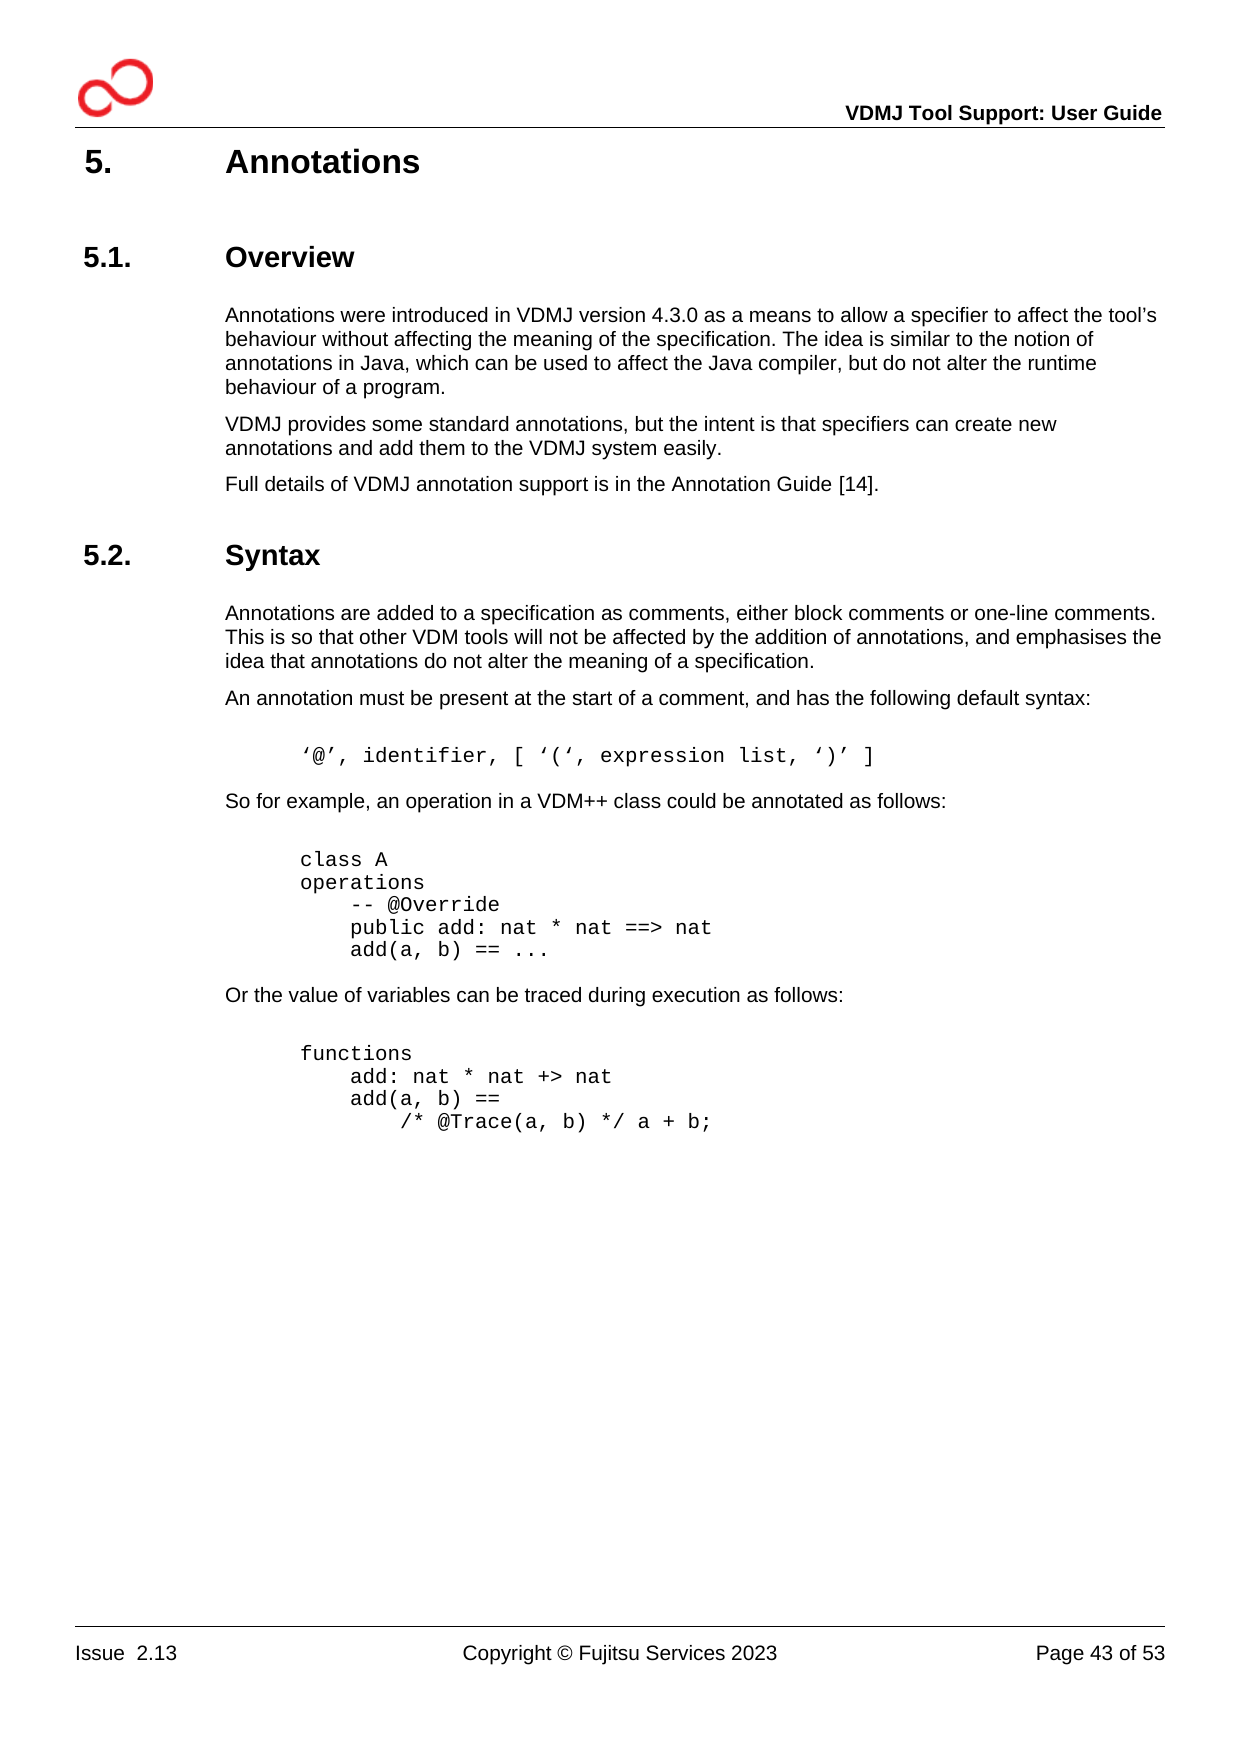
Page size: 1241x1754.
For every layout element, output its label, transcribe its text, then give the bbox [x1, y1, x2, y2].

text -- @Override [300, 894, 1165, 916]
text add(a, b) == ... [300, 939, 1165, 961]
subtitle Syntax [75, 539, 1165, 571]
text Annotations were introduced in VDMJ version 4.3.0 as a means to allow a specifier to affect the tool’s behaviour without affecting the meaning of the specification. The idea is similar to the notion of annotations in Java, which can be used to affect the Java compiler, but do not alter the runtime behaviour of a program. [225, 304, 1165, 399]
text operations [300, 871, 1165, 894]
text /* @Trace(a, b) */ a + b; [300, 1110, 1165, 1133]
text So for example, an operation in a VDM++ class could be annotated as follows: [225, 790, 1165, 814]
text Annotations are added to a specification as comments, either block comments or one-line comments. This is so that other VDM tools will not be affected by the addition of annotations, and emphasises the idea that annotations do not alter the meaning of a specification. [225, 601, 1165, 673]
text public add: nat * nat ==> nat [300, 916, 1165, 939]
text add(a, b) == [300, 1088, 1165, 1110]
text An annotation must be present at the start of a comment, and has the following default syntax: [225, 686, 1165, 710]
subtitle Overview [75, 241, 1165, 274]
text Or the value of variables can be traced during execution as follows: [225, 984, 1165, 1008]
text ‘@’, identifier, [ ‘(‘, expression list, ‘)’ ] [300, 745, 1165, 767]
text class A [300, 849, 1165, 871]
text add: nat * nat +> nat [300, 1065, 1165, 1088]
text VDMJ provides some standard annotations, but the intent is that specifiers can create new annotations and add them to the VDMJ system easily. [225, 412, 1165, 460]
subtitle Annotations [75, 143, 1165, 181]
text functions [300, 1043, 1165, 1065]
picture [78, 52, 153, 127]
text Full details of VDMJ annotation support is in the Annotation Guide [14]. [225, 472, 1165, 496]
